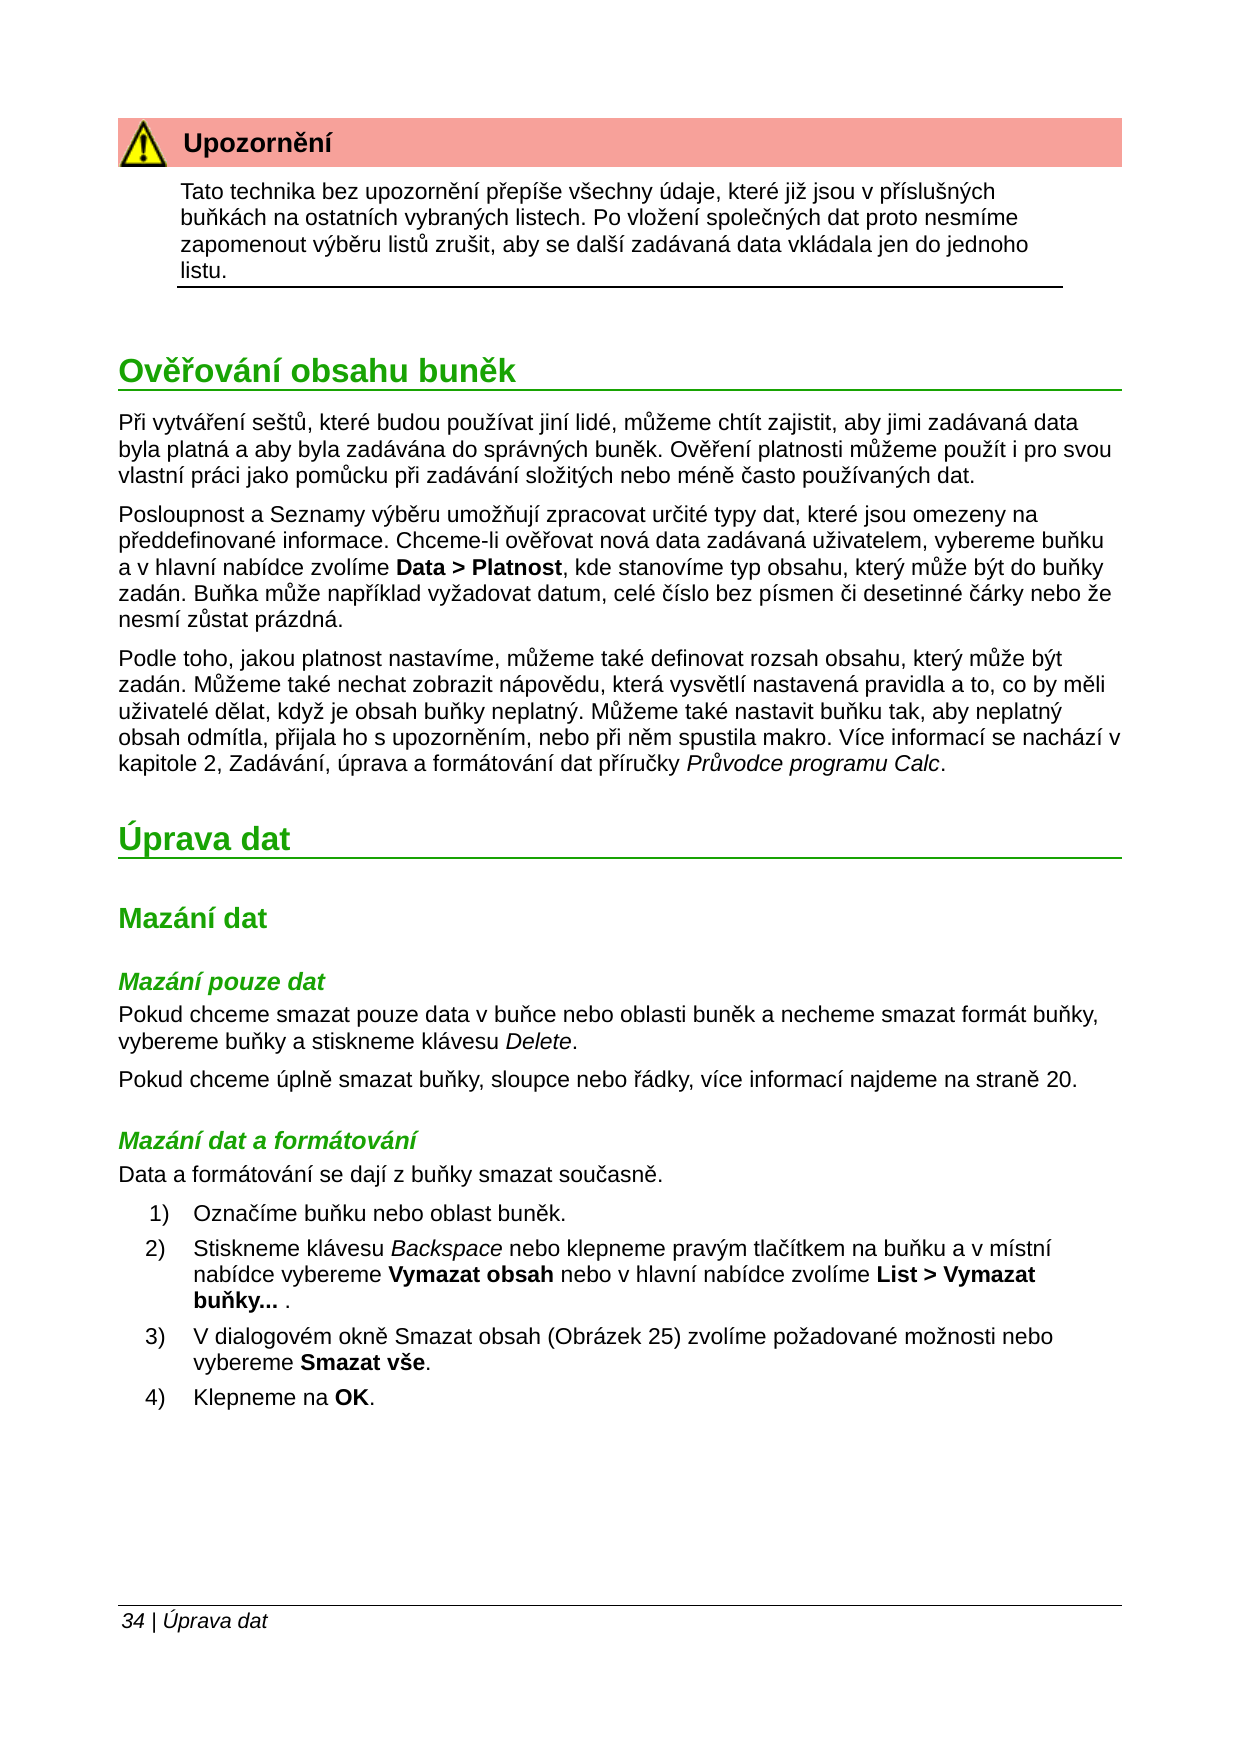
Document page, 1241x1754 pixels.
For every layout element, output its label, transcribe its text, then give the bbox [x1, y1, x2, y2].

list Stiskneme klávesu Backspace nebo klepneme pravým tlačítkem na buňku a v místní nabídce vybereme Vymazat obsah nebo v hlavní nabídce zvolíme List > Vymazat buňky... . [165, 1235, 1122, 1314]
list V dialogovém okně Smazat obsah (Obrázek 25) zvolíme požadované možnosti nebo vybereme Smazat vše. [165, 1323, 1122, 1375]
text Pokud chceme úplně smazat buňky, sloupce nebo řádky, více informací najdeme na straně 19. [118, 1066, 1122, 1093]
subtitle Ověřování obsahu buněk [118, 351, 1122, 389]
text Pokud chceme smazat pouze data v buňce nebo oblasti buněk a necheme smazat formát buňky, vybereme buňky a stiskneme klávesu Delete. [118, 1001, 1122, 1054]
list Označíme buňku nebo oblast buněk. [169, 1199, 1122, 1226]
text Posloupnost a Seznamy výběru umožňují zpracovat určité typy dat, které jsou omezeny na předdefinované informace. Chceme-li ověřovat nová data zadávaná uživatelem, vybereme buňku a v hlavní nabídce zvolíme Data > Platnost, kde stanovíme typ obsahu, který může být do buňky zadán. Buňka může například vyžadovat datum, celé číslo bez písmen či desetinné čárky nebo že nesmí zůstat prázdná. [118, 501, 1122, 632]
list Data a formátování se dají z buňky smazat současně. [118, 1161, 1122, 1187]
subtitle Úprava dat [118, 819, 1122, 857]
text Tato technika bez upozornění přepíše všechny údaje, které již jsou v příslušných buňkách na ostatních vybraných listech. Po vložení společných dat proto nesmíme zapomenout výběru listů zrušit, aby se další zadávaná data vkládala jen do jednoho listu. [177, 175, 1063, 286]
subtitle Mazání pouze dat [118, 967, 1122, 995]
subtitle Upozornění [118, 118, 1122, 167]
list Klepneme na OK. [165, 1384, 1122, 1411]
text Při vytváření seštů, které budou používat jiní lidé, můžeme chtít zajistit, aby jimi zadávaná data byla platná a aby byla zadávána do správných buněk. Ověření platnosti můžeme použít i pro svou vlastní práci jako pomůcku při zadávání složitých nebo méně často používaných dat. [118, 409, 1122, 488]
subtitle Mazání dat a formátování [118, 1126, 1122, 1155]
subtitle Mazání dat [118, 901, 1122, 934]
text Podle toho, jakou platnost nastavíme, můžeme také definovat rozsah obsahu, který může být zadán. Můžeme také nechat zobrazit nápovědu, která vysvětlí nastavená pravidla a to, co by měli uživatelé dělat, když je obsah buňky neplatný. Můžeme také nastavit buňku tak, aby neplatný obsah odmítla, přijala ho s upozorněním, nebo při něm spustila makro. Více informací se nachází v kapitole 2, Zadávání, úprava a formátování dat příručky Průvodce programu Calc. [118, 645, 1122, 777]
picture [119, 119, 167, 167]
